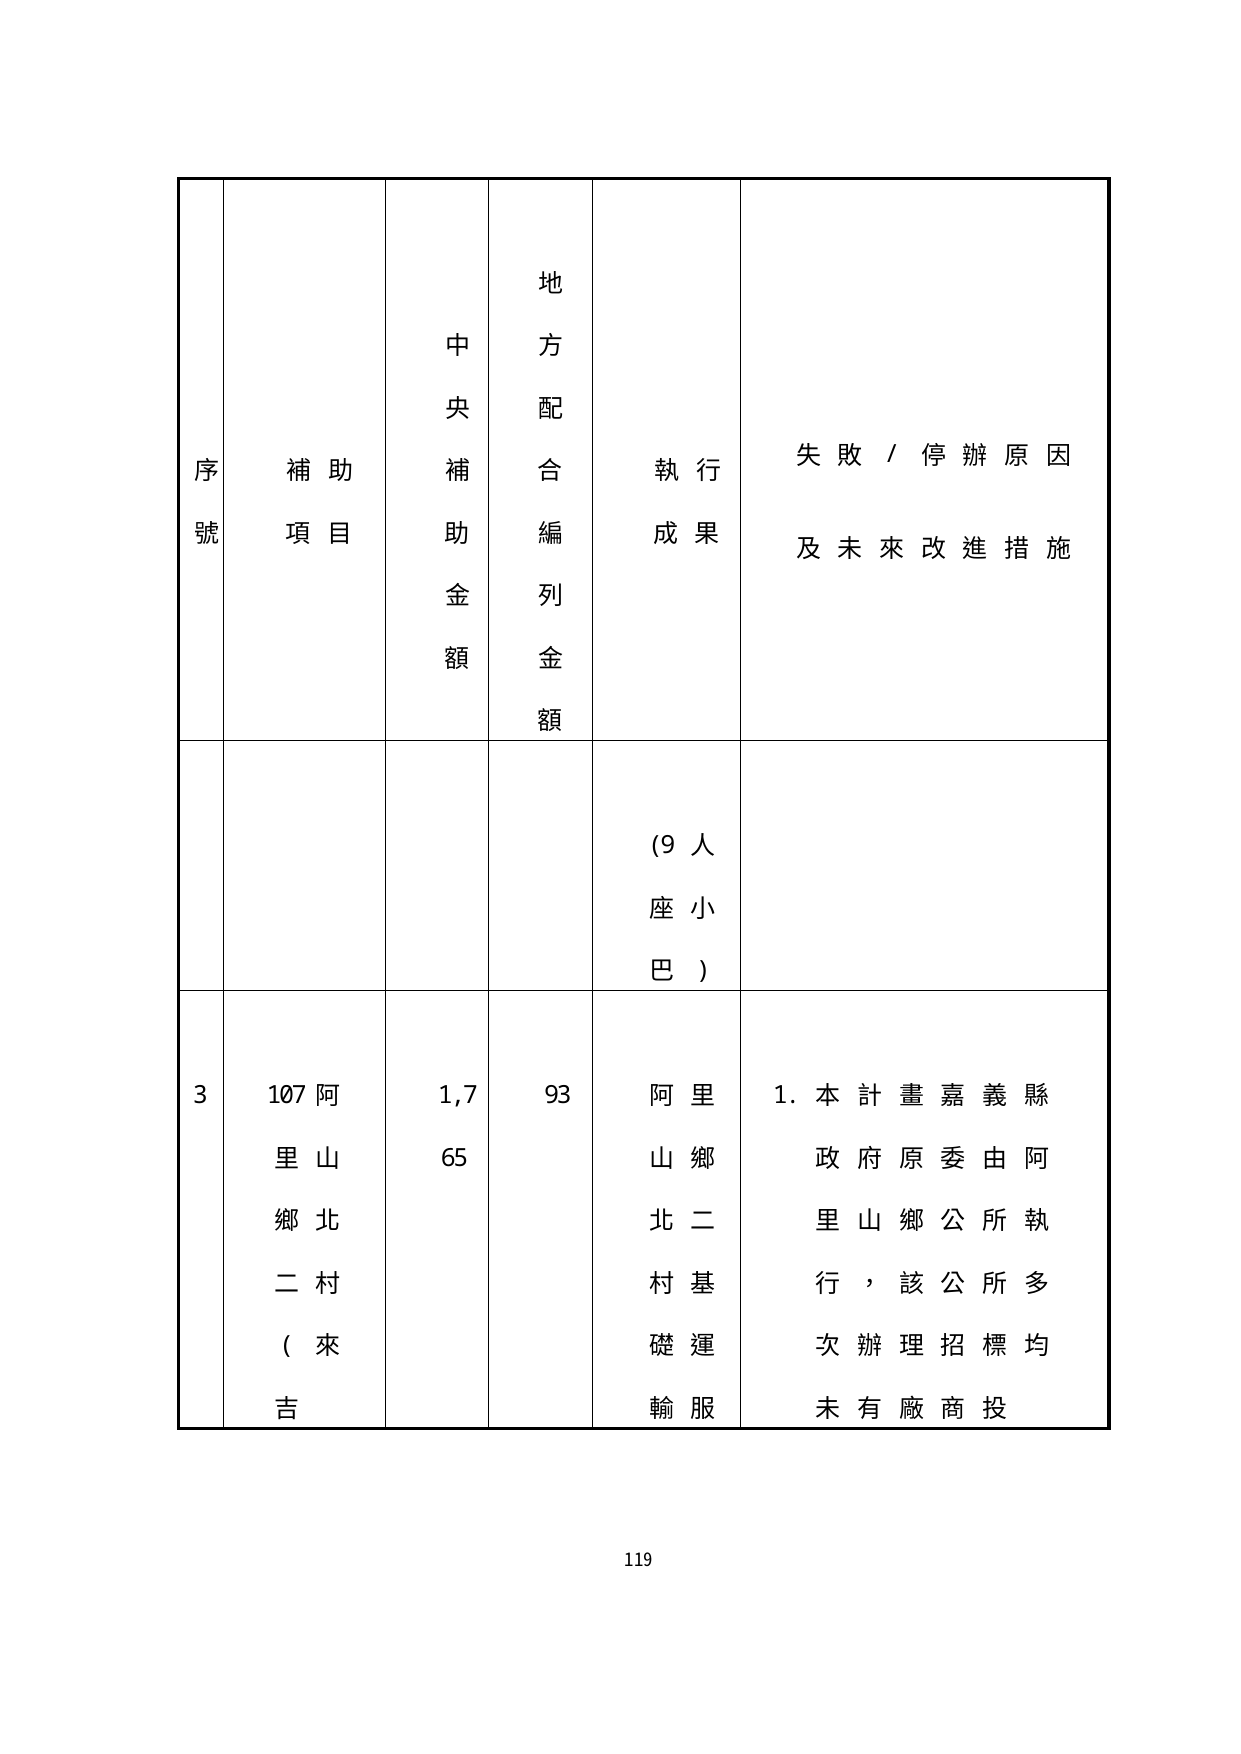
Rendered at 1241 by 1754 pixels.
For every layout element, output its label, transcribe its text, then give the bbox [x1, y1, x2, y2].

table_cell [180, 741, 223, 990]
table_cell [741, 741, 1107, 990]
table_header 地方配合 編列金額 [489, 180, 592, 740]
table_header 中央補助 金額 [386, 180, 488, 740]
table_cell 阿里山鄉北二村基礎運輸服 [593, 991, 740, 1427]
table_cell 107阿里山鄉北二村(來吉 [224, 991, 385, 1427]
table_cell [224, 741, 385, 990]
table_header 序號 [180, 180, 223, 740]
table_cell [386, 741, 488, 990]
table_cell [489, 741, 592, 990]
table_cell (9人座小巴) [593, 741, 740, 990]
table_cell 1.本計畫嘉義縣政府原委由阿里山鄉公所執行，該公所多次辦理招標均未有廠商投 [741, 991, 1107, 1427]
table_header 補助項目 [224, 180, 385, 740]
table_cell 3 [180, 991, 223, 1427]
table_header 執行成果 [593, 180, 740, 740]
table_header 失敗/停辦原因 及未來改進措施 [741, 180, 1107, 740]
table_cell 1,765 [386, 991, 488, 1427]
table_cell 93 [489, 991, 592, 1427]
